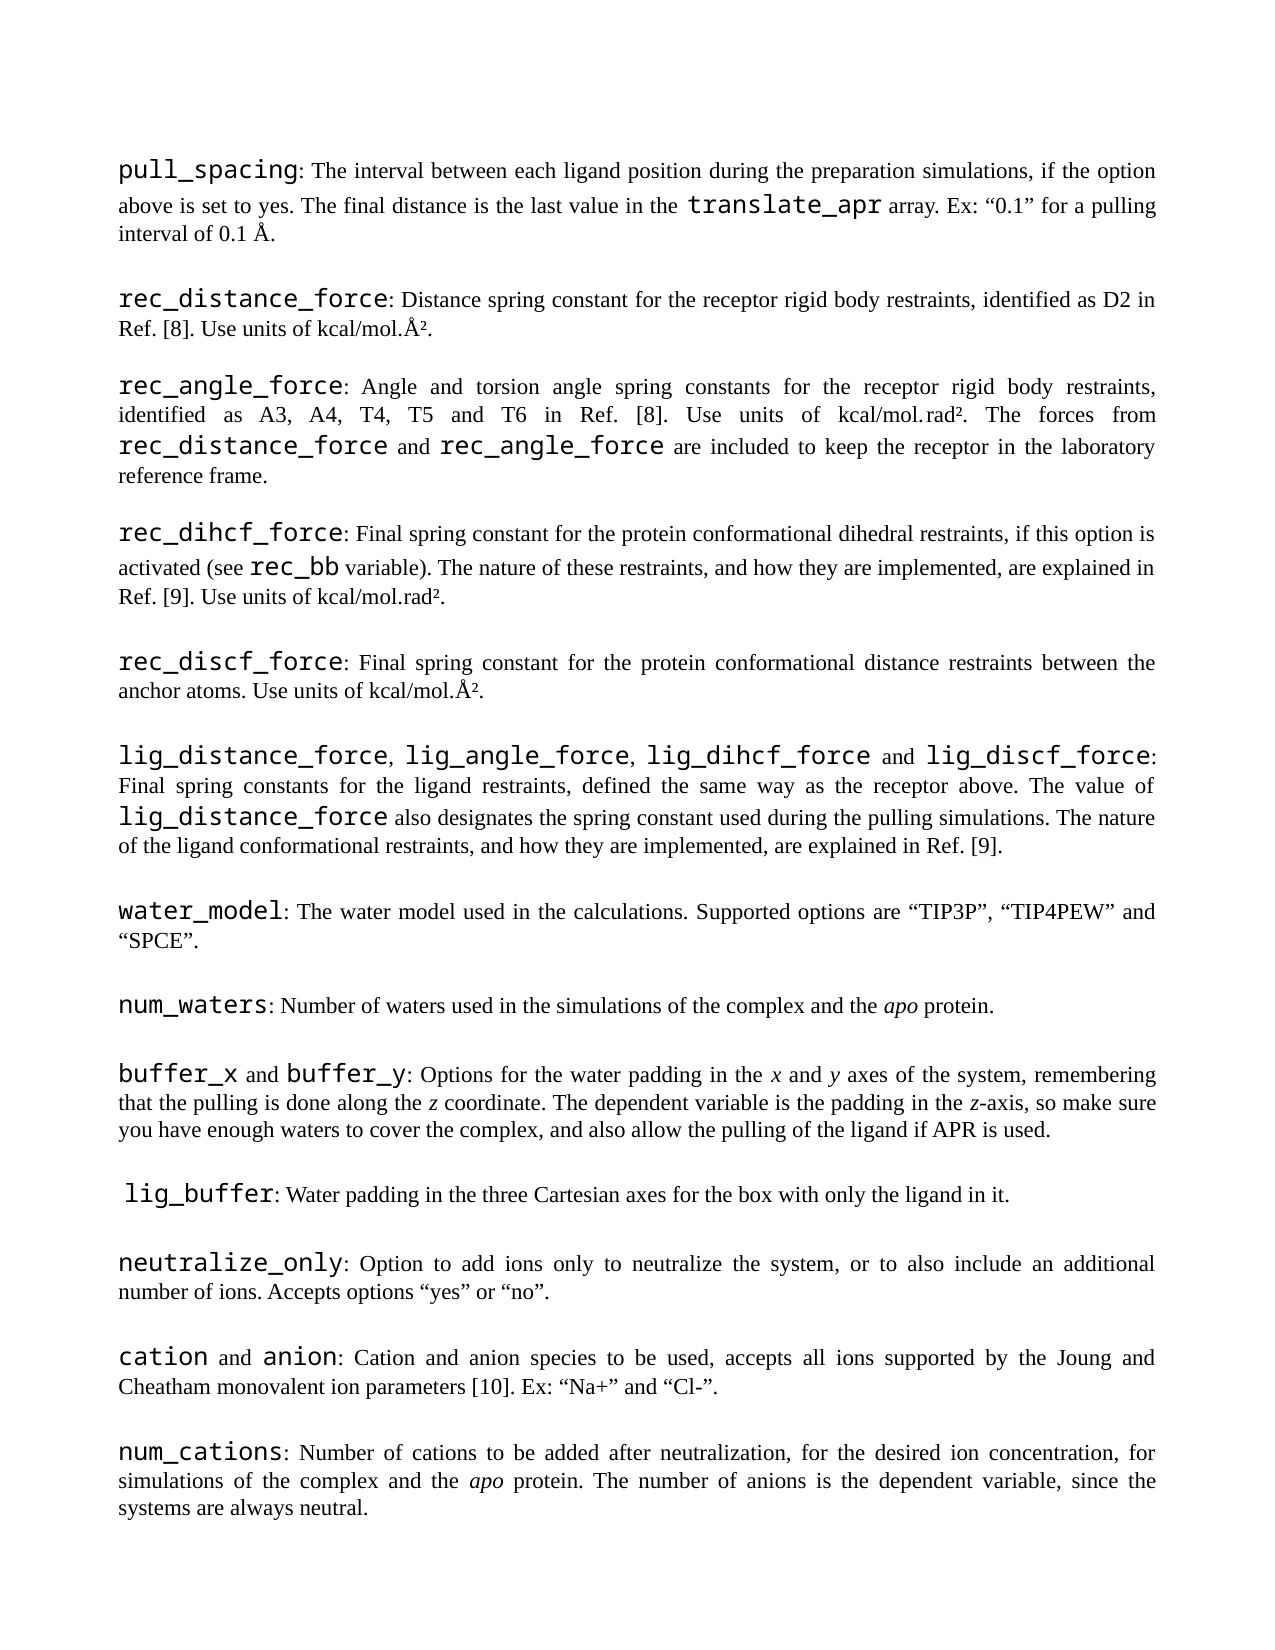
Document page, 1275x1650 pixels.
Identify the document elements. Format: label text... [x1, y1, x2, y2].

text lig_buffer: Water padding in the three Cartesian axes for the box with only the ligand in it. [118, 1176, 1157, 1210]
text lig_distance_force, lig_angle_force, lig_dihcf_force and lig_discf_force: Final spring constants for the ligand restraints, defined the same way as the receptor above. The value of lig_distance_force also designates the spring constant used during the pulling simulations. The nature of the ligand conformational restraints, and how they are implemented, are explained in Ref. [9]. [118, 738, 1157, 858]
text rec_dihcf_force: Final spring constant for the protein conformational dihedral restraints, if this option is activated (see rec_bb variable). The nature of these restraints, and how they are implemented, are explained in Ref. [9]. Use units of kcal/mol.rad². [118, 515, 1157, 609]
text rec_discf_force: Final spring constant for the protein conformational distance restraints between the anchor atoms. Use units of kcal/mol.Å². [118, 643, 1157, 704]
text rec_distance_force: Distance spring constant for the receptor rigid body restraints, identified as D2 in Ref. [8]. Use units of kcal/mol.Å². [118, 281, 1157, 341]
text neutralize_only: Option to add ions only to neutralize the system, or to also include an additional number of ions. Accepts options “yes” or “no”. [118, 1244, 1157, 1304]
text buffer_x and buffer_y: Options for the water padding in the x and y axes of the system, remembering that the pulling is done along the z coordinate. The dependent variable is the padding in the z-axis, so make sure you have enough waters to cover the complex, and also allow the pulling of the ligand if APR is used. [118, 1055, 1157, 1142]
text pull_spacing: The interval between each ligand position during the preparation simulations, if the option above is set to yes. The final distance is the last value in the translate_apr array. Ex: “0.1” for a pulling interval of 0.1 Å. [118, 152, 1157, 247]
text cation and anion: Cation and anion species to be used, accepts all ions supported by the Joung and Cheatham monovalent ion parameters [10]. Ex: “Na+” and “Cl-”. [118, 1339, 1157, 1399]
text rec_angle_force: Angle and torsion angle spring constants for the receptor rigid body restraints, identified as A3, A4, T4, T5 and T6 in Ref. [8]. Use units of kcal/mol.rad². The forces from rec_distance_force and rec_angle_force are included to keep the receptor in the laboratory reference frame. [118, 367, 1157, 488]
text water_model: The water model used in the calculations. Supported options are “TIP3P”, “TIP4PEW” and “SPCE”. [118, 893, 1157, 953]
text num_cations: Number of cations to be added after neutralization, for the desired ion concentration, for simulations of the complex and the apo protein. The number of anions is the dependent variable, since the systems are always neutral. [118, 1433, 1157, 1520]
text num_waters: Number of waters used in the simulations of the complex and the apo protein. [118, 987, 1157, 1021]
